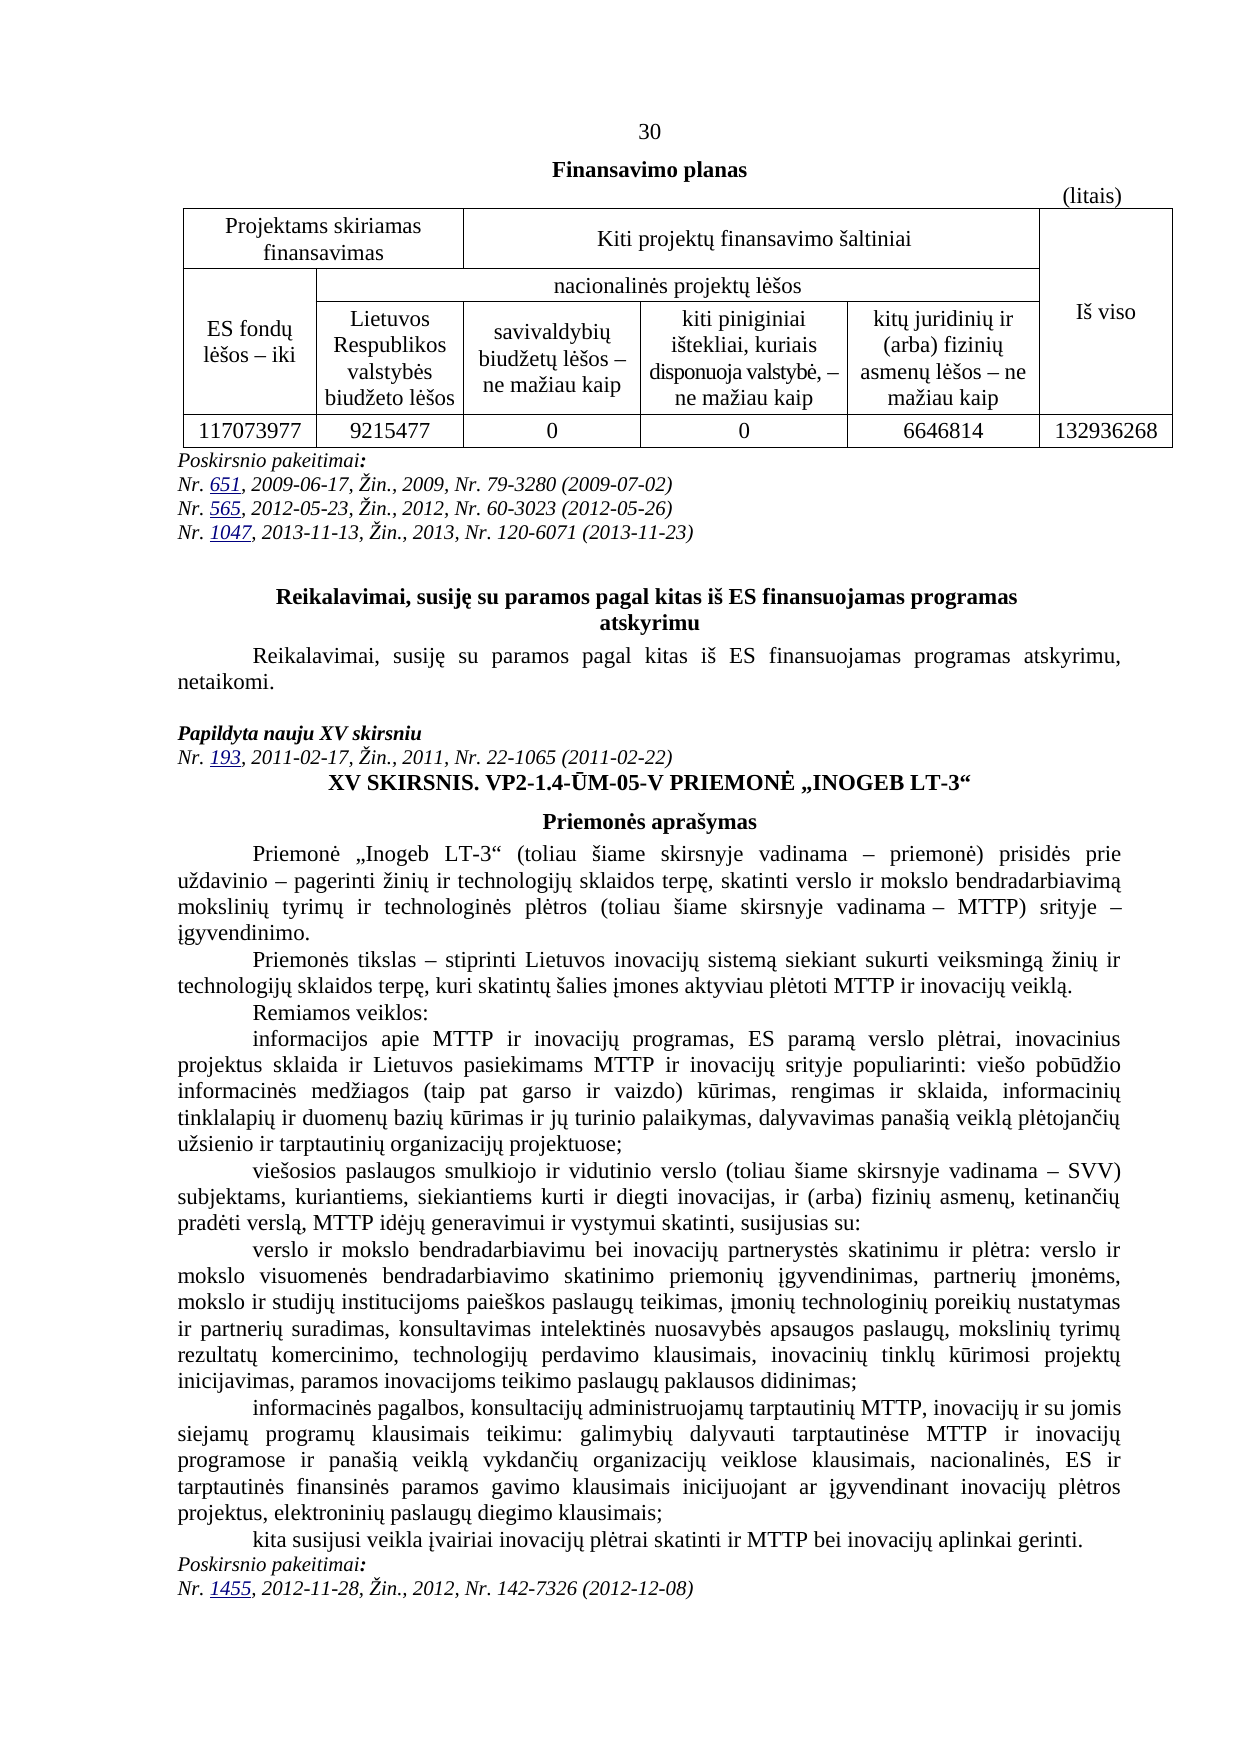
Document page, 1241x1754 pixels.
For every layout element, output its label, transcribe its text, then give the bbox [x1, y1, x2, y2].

table_cell kitų juridinių ir (arba) fizinių asmenų lėšos – ne mažiau kaip [848, 302, 1039, 413]
table_cell savivaldybių biudžetų lėšos – ne mažiau kaip [464, 302, 640, 413]
text Nr. 1455, 2012-11-28, Žin., 2012, Nr. 142-7326 (2012-12-08) [177, 1576, 1122, 1600]
text Priemonės aprašymas [177, 808, 1122, 834]
text Nr. 651, 2009-06-17, Žin., 2009, Nr. 79-3280 (2009-07-02) [177, 472, 1122, 496]
text kita susijusi veikla įvairiai inovacijų plėtrai skatinti ir MTTP bei inovacijų aplinkai gerinti. [177, 1526, 1122, 1552]
table_cell kiti piniginiai ištekliai, kuriais disponuoja valstybė, – ne mažiau kaip [641, 302, 847, 413]
table_cell 9215477 [317, 415, 463, 447]
text Reikalavimai, susiję su paramos pagal kitas iš ES finansuojamas programas atskyrimu, netaikomi. [177, 642, 1122, 694]
text Nr. 193, 2011-02-17, Žin., 2011, Nr. 22-1065 (2011-02-22) [177, 745, 1122, 769]
table_cell 0 [464, 415, 640, 447]
text XV SKIRSNIS. VP2-1.4-ŪM-05-V PRIEMONĖ „INOGEB LT-3“ [177, 769, 1122, 795]
text viešosios paslaugos smulkiojo ir vidutinio verslo (toliau šiame skirsnyje vadinama – SVV) subjektams, kuriantiems, siekiantiems kurti ir diegti inovacijas, ir (arba) fizinių asmenų, ketinančių pradėti verslą, MTTP idėjų generavimui ir vystymui skatinti, susijusias su: [177, 1157, 1122, 1236]
table_cell Lietuvos Respublikos valsty­bės biudžeto lėšos [317, 302, 463, 413]
text Papildyta nauju XV skirsniu [177, 721, 1122, 745]
text Reikalavimai, susiję su paramos pagal kitas iš ES finansuojamas programas atskyrimu [177, 556, 1122, 636]
table_header Iš viso [1040, 209, 1172, 413]
table_header Kiti projektų finansavimo šaltiniai [464, 209, 1039, 268]
text Finansavimo planas [177, 156, 1122, 182]
text Nr. 1047, 2013-11-13, Žin., 2013, Nr. 120-6071 (2013-11-23) [177, 520, 1122, 544]
table_cell 117073977 [184, 415, 316, 447]
subtitle Poskirsnio pakeitimai: [177, 1552, 1122, 1576]
text Remiamos veiklos: [177, 998, 1122, 1025]
text Nr. 565, 2012-05-23, Žin., 2012, Nr. 60-3023 (2012-05-26) [177, 496, 1122, 520]
text informacinės pagalbos, konsultacijų administruojamų tarptautinių MTTP, inovacijų ir su jomis siejamų programų klausimais teikimu: galimybių dalyvauti tarptautinėse MTTP ir inovacijų programose ir panašią veiklą vykdančių organizacijų veiklose klausimais, nacionalinės, ES ir tarptautinės finansinės paramos gavimo klausimais inicijuojant ar įgyvendinant inovacijų plėtros projektus, elektroninių paslaugų diegimo klausimais; [177, 1394, 1122, 1526]
table_cell 6646814 [848, 415, 1039, 447]
table_cell 132936268 [1040, 415, 1172, 447]
table_cell nacionalinės projektų lėšos [317, 269, 1039, 301]
subtitle Poskirsnio pakeitimai: [177, 448, 1122, 472]
text informacijos apie MTTP ir inovacijų programas, ES paramą verslo plėtrai, inovacinius projektus sklaida ir Lietuvos pasiekimams MTTP ir inovacijų srityje populiarinti: viešo pobūdžio informacinės medžiagos (taip pat garso ir vaizdo) kūrimas, rengimas ir sklaida, informacinių tinklalapių ir duomenų bazių kūrimas ir jų turinio palaikymas, dalyvavimas panašią veiklą plėtojančių užsienio ir tarptautinių organizacijų projektuose; [177, 1025, 1122, 1157]
text Priemonės tikslas – stiprinti Lietuvos inovacijų sistemą siekiant sukurti veiksmingą žinių ir technologijų sklaidos terpę, kuri skatintų šalies įmones aktyviau plėtoti MTTP ir inovacijų veiklą. [177, 946, 1122, 998]
table_header Projektams skiriamas finansavimas [184, 209, 463, 268]
text (litais) [177, 182, 1122, 208]
text Priemonė „Inogeb LT-3“ (toliau šiame skirsnyje vadinama – priemonė) prisidės prie uždavinio – pagerinti žinių ir technologijų sklaidos terpę, skatinti verslo ir mokslo bendradarbiavimą mokslinių tyrimų ir technologinės plėtros (toliau šiame skirsnyje vadinama – MTTP) srityje – įgyvendinimo. [177, 840, 1122, 946]
table_cell ES fondų lėšos – iki [184, 269, 316, 413]
table_cell 0 [641, 415, 847, 447]
text verslo ir mokslo bendradarbiavimu bei inovacijų partnerystės skatinimu ir plėtra: verslo ir mokslo visuomenės bendradarbiavimo skatinimo priemonių įgyvendinimas, partnerių įmonėms, mokslo ir studijų institucijoms paieškos paslaugų teikimas, įmonių technologinių poreikių nustatymas ir partnerių suradimas, konsultavimas intelektinės nuosavybės apsaugos paslaugų, mokslinių tyrimų rezultatų komercinimo, technologijų perdavimo klausimais, inovacinių tinklų kūrimosi projektų inicijavimas, paramos inovacijoms teikimo paslaugų paklausos didinimas; [177, 1236, 1122, 1394]
